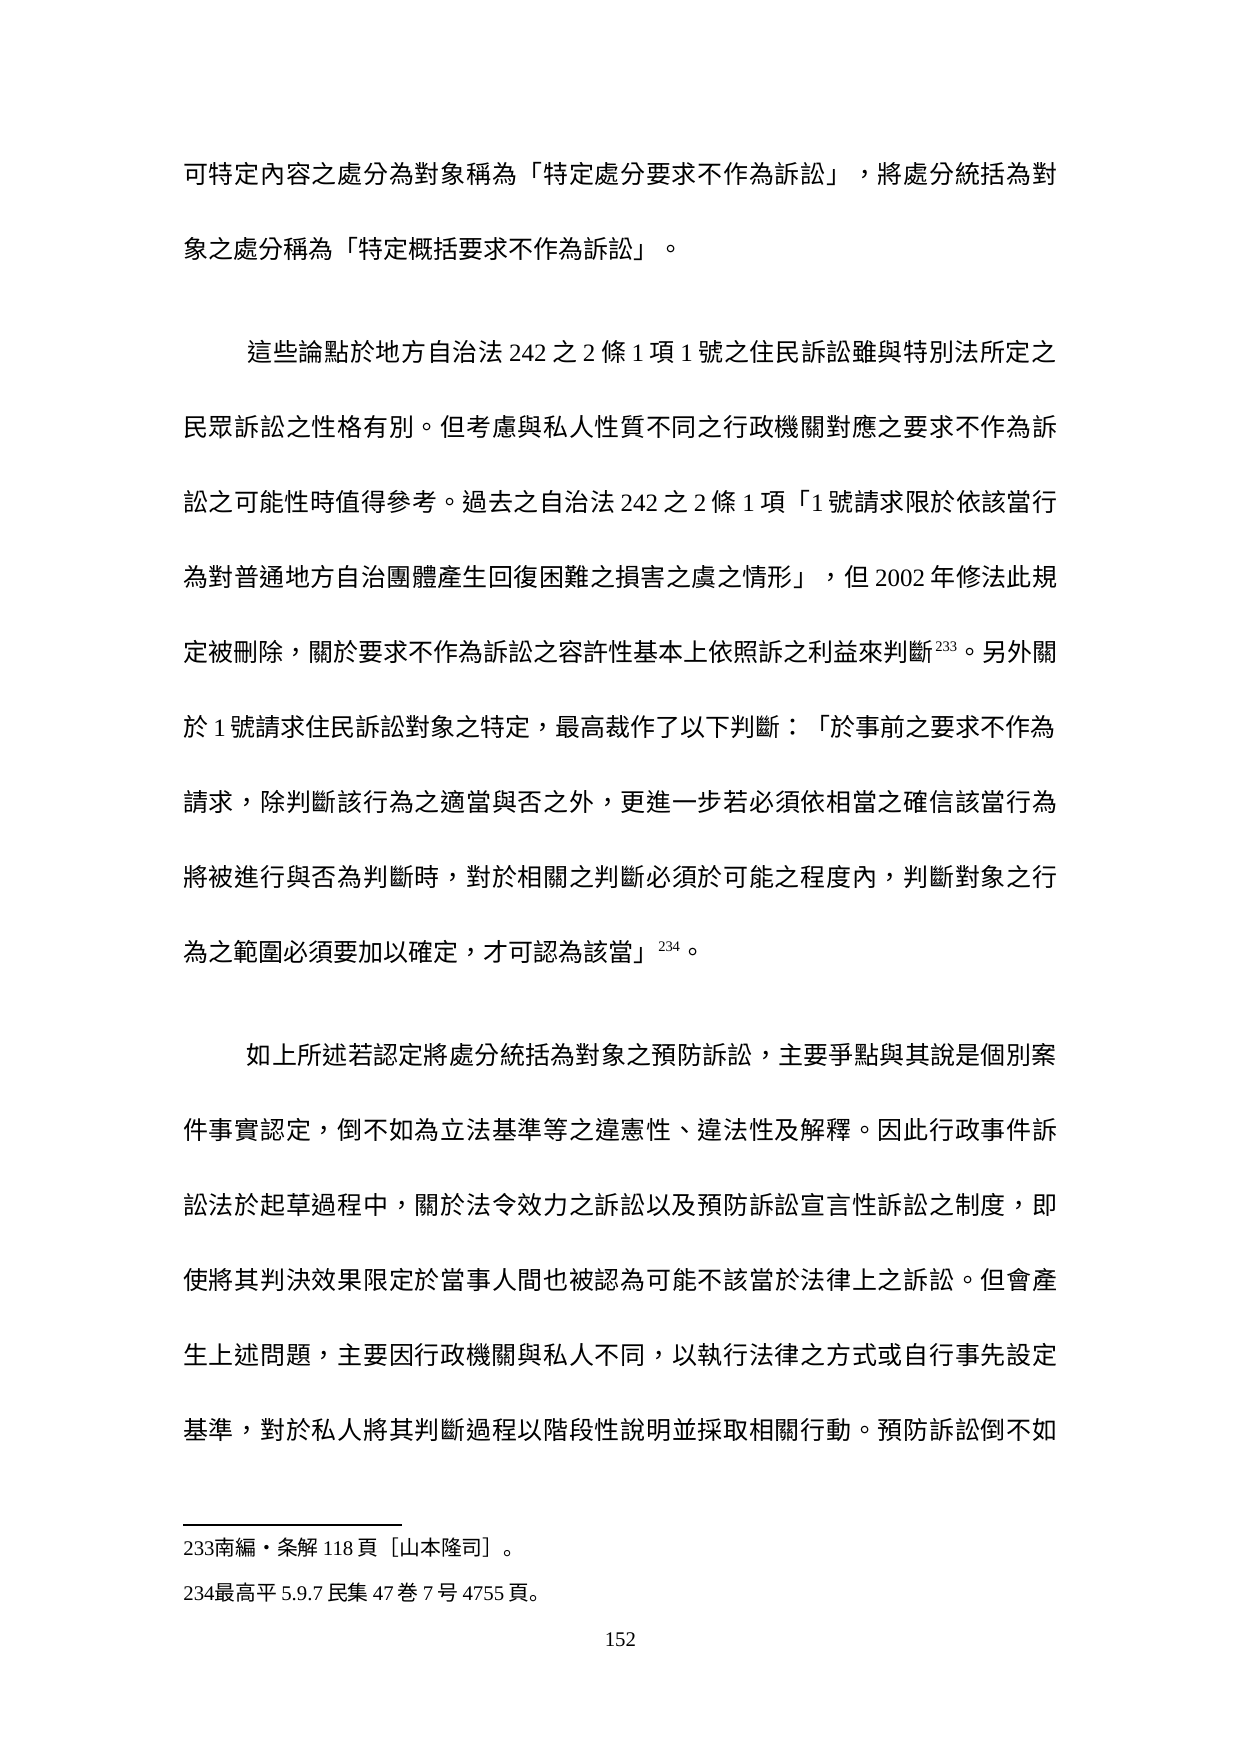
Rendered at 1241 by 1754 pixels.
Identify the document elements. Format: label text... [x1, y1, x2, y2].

text 這些論點於地方自治法242之2條1項1號之住民訴訟雖與特別法所定之民眾訴訟之性格有別。但考慮與私人性質不同之行政機關對應之要求不作為訴訟之可能性時值得參考。過去之自治法242之2條1項「1號請求限於依該當行為對普通地方自治團體產生回復困難之損害之虞之情形」，但2002年修法此規定被刪除，關於要求不作為訴訟之容許性基本上依照訴之利益來判斷。另外關於1號請求住民訴訟對象之特定，最高裁作了以下判斷：「於事前之要求不作為請求，除判斷該行為之適當與否之外，更進一步若必須依相當之確信該當行為將被進行與否為判斷時，對於相關之判斷必須於可能之程度內，判斷對象之行為之範圍必須要加以確定，才可認為該當」。 [183, 326, 1057, 963]
text 南編・条解118頁［山本隆司］。 [183, 1531, 1057, 1561]
text 如上所述若認定將處分統括為對象之預防訴訟，主要爭點與其說是個別案件事實認定，倒不如為立法基準等之違憲性、違法性及解釋。因此行政事件訴訟法於起草過程中，關於法令效力之訴訟以及預防訴訟宣言性訴訟之制度，即使將其判決效果限定於當事人間也被認為可能不該當於法律上之訴訟。但會產生上述問題，主要因行政機關與私人不同，以執行法律之方式或自行事先設定基準，對於私人將其判斷過程以階段性說明並採取相關行動。預防訴訟倒不如 [183, 1028, 1057, 1441]
text 最高平5.9.7民集47巻7号4755頁。 [183, 1576, 1057, 1606]
text 可特定內容之處分為對象稱為「特定處分要求不作為訴訟」，將處分統括為對象之處分稱為「特定概括要求不作為訴訟」。 [183, 148, 1057, 260]
